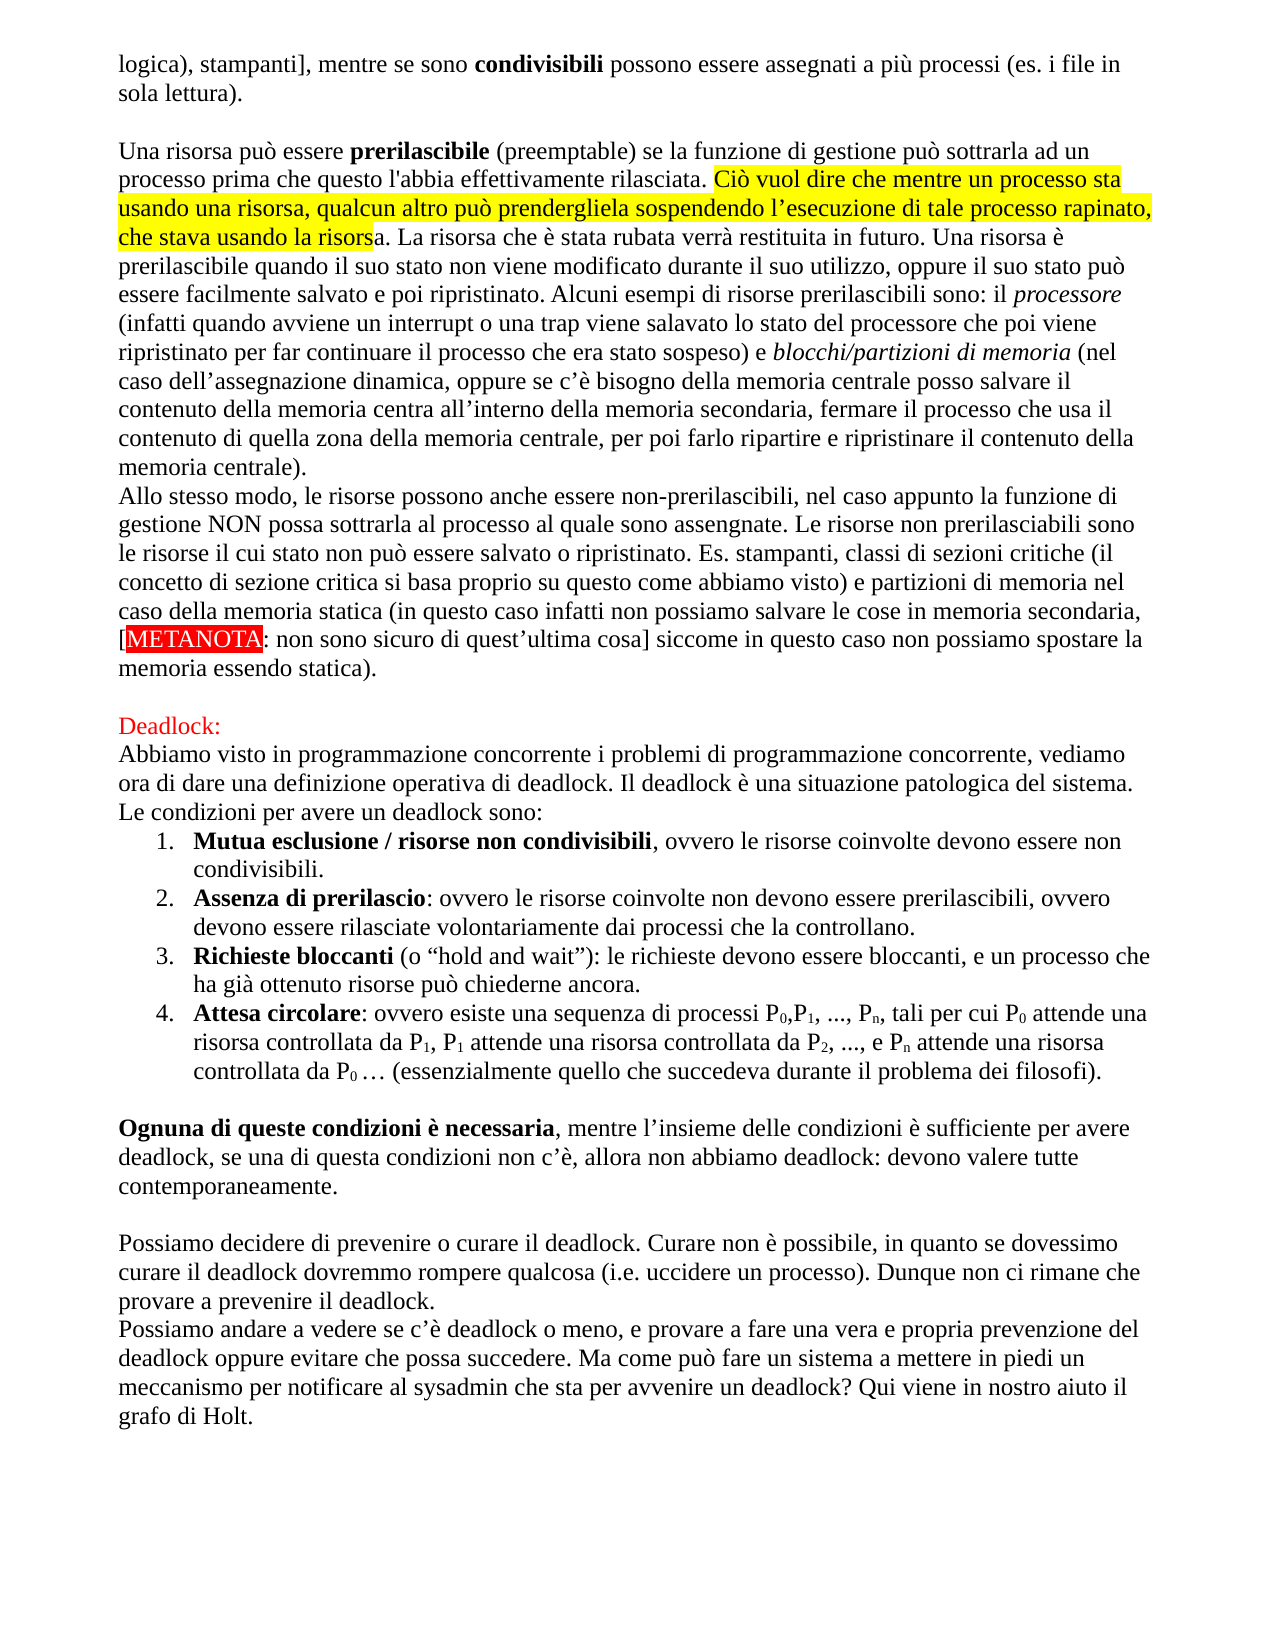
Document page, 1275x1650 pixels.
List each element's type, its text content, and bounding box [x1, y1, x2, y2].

text Ognuna di queste condizioni è necessaria, mentre l’insieme delle condizioni è sufficiente per avere deadlock, se una di questa condizioni non c’è, allora non abbiamo deadlock: devono valere tutte contemporaneamente. [118, 1113, 1157, 1199]
text Possiamo decidere di prevenire o curare il deadlock. Curare non è possibile, in quanto se dovessimo curare il deadlock dovremmo rompere qualcosa (i.e. uccidere un processo). Dunque non ci rimane che provare a prevenire il deadlock. [118, 1228, 1157, 1314]
list Richieste bloccanti (o “hold and wait”): le richieste devono essere bloccanti, e un processo che ha già ottenuto risorse può chiederne ancora. [156, 941, 1157, 998]
text Possiamo andare a vedere se c’è deadlock o meno, e provare a fare una vera e propria prevenzione del deadlock oppure evitare che possa succedere. Ma come può fare un sistema a mettere in piedi un meccanismo per notificare al sysadmin che sta per avvenire un deadlock? Qui viene in nostro aiuto il grafo di Holt. [118, 1314, 1157, 1429]
list Assenza di prerilascio: ovvero le risorse coinvolte non devono essere prerilascibili, ovvero devono essere rilasciate volontariamente dai processi che la controllano. [156, 883, 1157, 941]
text logica), stampanti], mentre se sono condivisibili possono essere assegnati a più processi (es. i file in sola lettura). [118, 49, 1157, 107]
text Le condizioni per avere un deadlock sono: [118, 797, 1157, 826]
text Abbiamo visto in programmazione concorrente i problemi di programmazione concorrente, vediamo ora di dare una definizione operativa di deadlock. Il deadlock è una situazione patologica del sistema. [118, 739, 1157, 797]
list Attesa circolare: ovvero esiste una sequenza di processi P0,P1, ..., Pn, tali per cui P0 attende una risorsa controllata da P1, P1 attende una risorsa controllata da P2, ..., e Pn attende una risorsa controllata da P0 … (essenzialmente quello che succedeva durante il problema dei filosofi). [156, 998, 1157, 1084]
list Mutua esclusione / risorse non condivisibili, ovvero le risorse coinvolte devono essere non condivisibili. [156, 826, 1157, 883]
text Una risorsa può essere prerilascibile (preemptable) se la funzione di gestione può sottrarla ad un processo prima che questo l'abbia effettivamente rilasciata. Ciò vuol dire che mentre un processo sta usando una risorsa, qualcun altro può prendergliela sospendendo l’esecuzione di tale processo rapinato, che stava usando la risorsa. La risorsa che è stata rubata verrà restituita in futuro. Una risorsa è prerilascibile quando il suo stato non viene modificato durante il suo utilizzo, oppure il suo stato può essere facilmente salvato e poi ripristinato. Alcuni esempi di risorse prerilascibili sono: il processore (infatti quando avviene un interrupt o una trap viene salavato lo stato del processore che poi viene ripristinato per far continuare il processo che era stato sospeso) e blocchi/partizioni di memoria (nel caso dell’assegnazione dinamica, oppure se c’è bisogno della memoria centrale posso salvare il contenuto della memoria centra all’interno della memoria secondaria, fermare il processo che usa il contenuto di quella zona della memoria centrale, per poi farlo ripartire e ripristinare il contenuto della memoria centrale). [118, 136, 1157, 481]
text Allo stesso modo, le risorse possono anche essere non-prerilascibili, nel caso appunto la funzione di gestione NON possa sottrarla al processo al quale sono assengnate. Le risorse non prerilasciabili sono le risorse il cui stato non può essere salvato o ripristinato. Es. stampanti, classi di sezioni critiche (il concetto di sezione critica si basa proprio su questo come abbiamo visto) e partizioni di memoria nel caso della memoria statica (in questo caso infatti non possiamo salvare le cose in memoria secondaria, [METANOTA: non sono sicuro di quest’ultima cosa] siccome in questo caso non possiamo spostare la memoria essendo statica). [118, 481, 1157, 682]
text Deadlock: [118, 711, 1157, 739]
